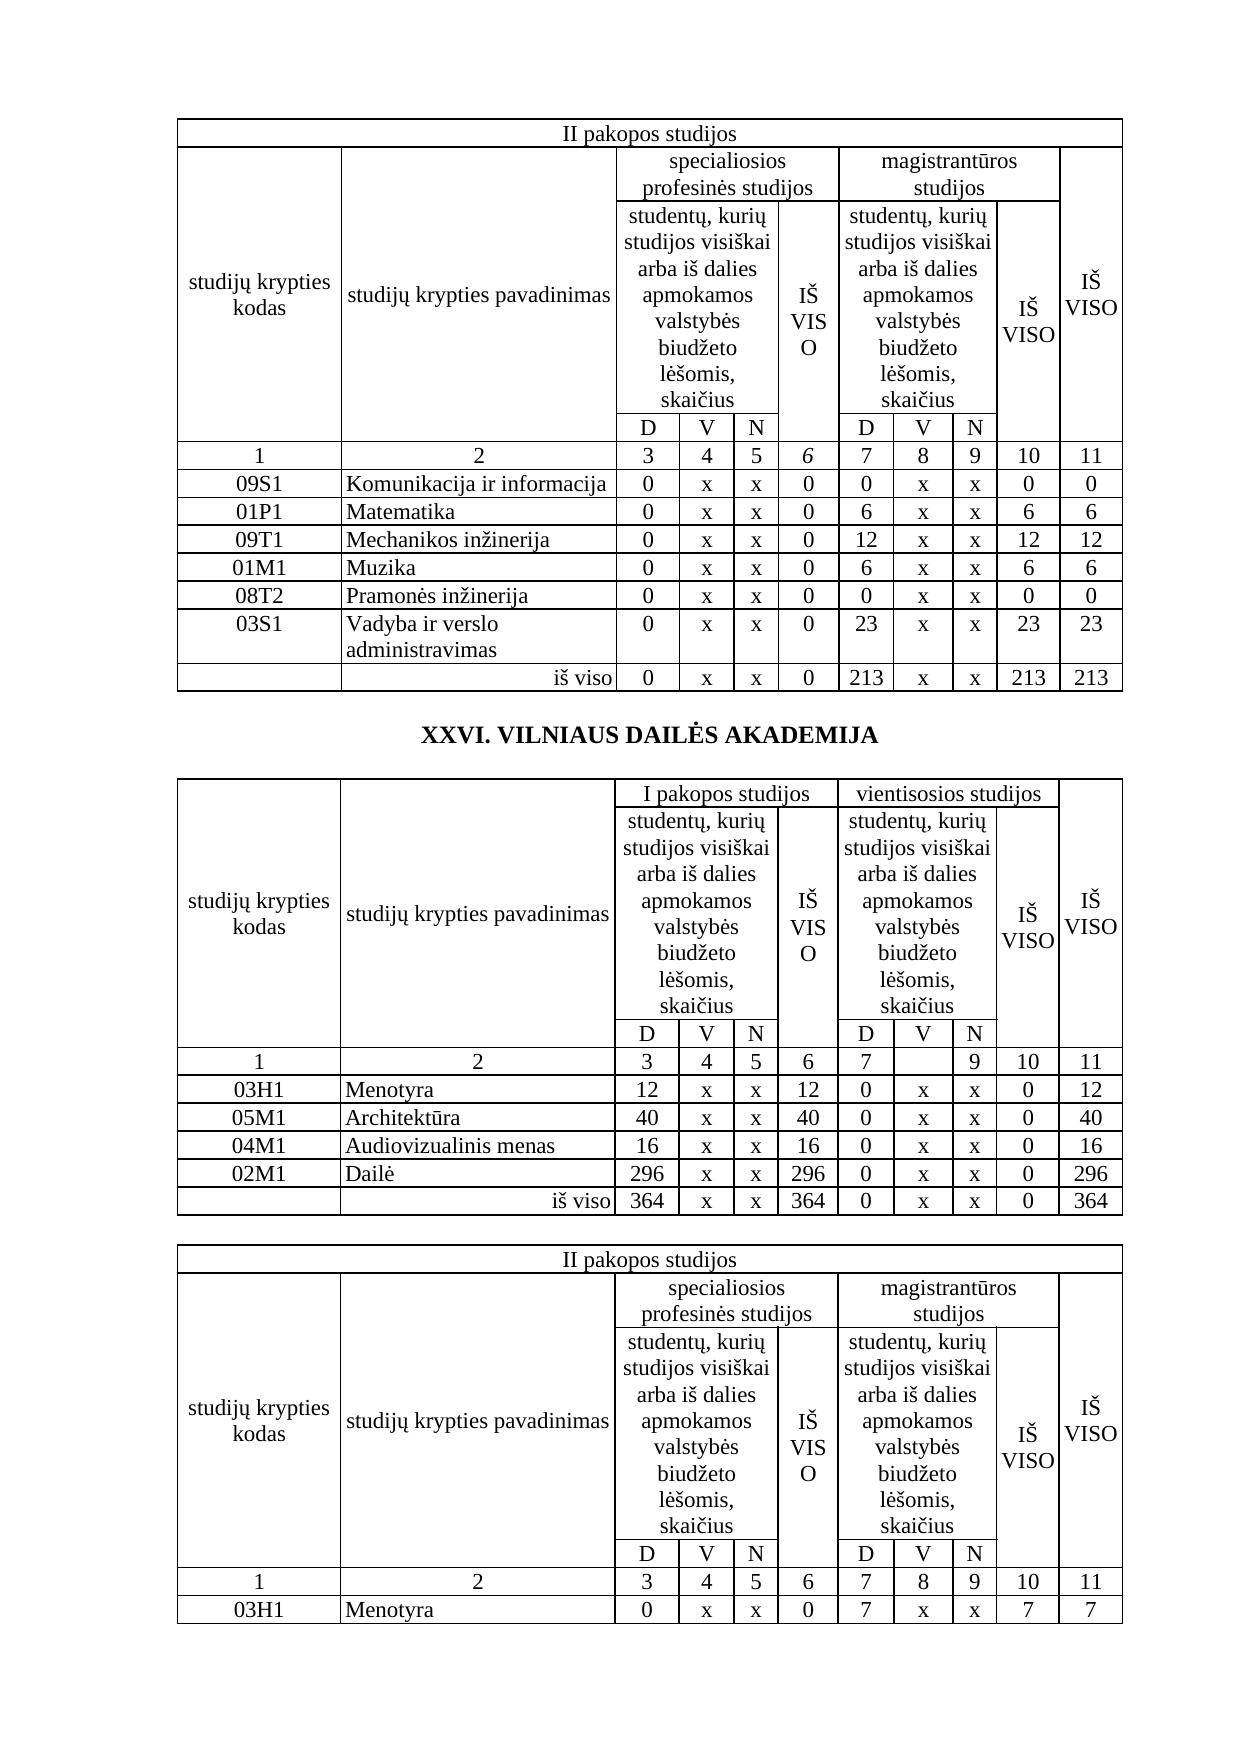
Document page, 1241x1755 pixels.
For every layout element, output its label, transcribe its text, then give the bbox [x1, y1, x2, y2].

table_cell 6 [779, 1568, 837, 1594]
table_cell 7 [839, 1048, 893, 1074]
table_cell x [954, 1160, 996, 1186]
table_cell x [735, 1160, 777, 1186]
table_cell 5 [735, 442, 778, 468]
table_cell 11 [1060, 1048, 1122, 1074]
table_cell 12 [616, 1076, 678, 1102]
table_cell x [735, 498, 778, 524]
table_cell 4 [680, 1048, 733, 1074]
table_cell x [895, 1160, 952, 1186]
table_cell 3 [617, 442, 679, 468]
table_cell Muzika [342, 554, 616, 580]
table_cell x [680, 470, 733, 496]
table_cell x [735, 1104, 777, 1130]
table_cell 0 [839, 1076, 893, 1102]
table_cell x [894, 582, 952, 608]
text XXVI. VILNIAUS DAILĖS AKADEMIJA [177, 721, 1122, 749]
table_cell 296 [1060, 1160, 1122, 1186]
table_cell 6 [779, 442, 838, 468]
table_cell studijų krypties pavadinimas [341, 1274, 614, 1567]
table_cell Mechanikos inžinerija [342, 526, 616, 552]
table_cell 213 [998, 664, 1059, 690]
table_cell V [680, 1540, 733, 1567]
table_cell x [680, 1132, 733, 1158]
table_cell 296 [616, 1160, 678, 1186]
table_cell studentų, kurių studijos visiškai arba iš dalies apmokamos valstybės biudžeto lėšomis, skaičius [616, 1328, 777, 1539]
table_cell 9 [954, 1048, 996, 1074]
table_cell x [735, 1132, 777, 1158]
table_cell 09T1 [178, 526, 341, 552]
table_cell studijų krypties kodas [178, 148, 341, 441]
table_cell 6 [998, 554, 1059, 580]
table_cell 0 [997, 1188, 1058, 1214]
table_cell IŠ VISO [779, 1328, 837, 1567]
table_cell 0 [779, 554, 838, 580]
table_cell 16 [1060, 1132, 1122, 1158]
table_cell 0 [617, 582, 679, 608]
table_cell 0 [998, 470, 1059, 496]
table_cell V [895, 1540, 952, 1567]
table_cell x [680, 610, 733, 662]
table_cell 5 [735, 1568, 777, 1594]
table_cell 0 [840, 582, 893, 608]
table_cell IŠ VISO [998, 202, 1059, 441]
table_cell x [680, 1076, 733, 1102]
table_cell x [680, 1160, 733, 1186]
table_cell 7 [997, 1596, 1058, 1622]
table_cell 12 [998, 526, 1059, 552]
table_cell 10 [997, 1048, 1058, 1074]
table_cell x [954, 610, 996, 662]
table_cell D [616, 1540, 678, 1567]
table_cell IŠ VISO [997, 808, 1058, 1046]
table_cell 0 [839, 1104, 893, 1130]
table_cell Pramonės inžinerija [342, 582, 616, 608]
table_cell x [894, 664, 952, 690]
table_cell iš viso [341, 1188, 614, 1214]
table_cell 0 [997, 1076, 1058, 1102]
table_cell x [735, 470, 778, 496]
table_cell 2 [341, 1048, 614, 1074]
table_cell Vadyba ir verslo administravimas [342, 610, 616, 662]
table_cell x [680, 498, 733, 524]
table_cell magistrantūros studijos [839, 1274, 1058, 1326]
table_cell IŠ VISO [1061, 148, 1122, 441]
table_cell [178, 664, 341, 690]
table_cell 16 [616, 1132, 678, 1158]
table_cell 0 [840, 470, 893, 496]
table_cell 9 [954, 1568, 996, 1594]
table_cell 2 [341, 1568, 614, 1594]
table_cell 16 [779, 1132, 837, 1158]
table_cell 0 [997, 1132, 1058, 1158]
table_cell 0 [1061, 582, 1122, 608]
table_cell 0 [779, 1596, 837, 1622]
table_cell Menotyra [341, 1596, 614, 1622]
table_cell 11 [1060, 1568, 1122, 1594]
table_cell specialiosios profesinės studijos [617, 148, 838, 200]
table_cell 0 [998, 582, 1059, 608]
table_cell 296 [779, 1160, 837, 1186]
table_cell x [735, 554, 778, 580]
table_cell x [954, 526, 996, 552]
table_cell N [735, 1020, 777, 1046]
table_cell D [839, 1540, 893, 1567]
table_cell 09S1 [178, 470, 341, 496]
table_cell IŠ VISO [1060, 1274, 1122, 1567]
table_cell 213 [840, 664, 893, 690]
table_cell IŠ VISO [779, 202, 838, 441]
table_cell 4 [680, 1568, 733, 1594]
table_cell 0 [839, 1188, 893, 1214]
table_cell 213 [1061, 664, 1122, 690]
table_cell V [680, 1020, 733, 1046]
table_cell studentų, kurių studijos visiškai arba iš dalies apmokamos valstybės biudžeto lėšomis, skaičius [840, 202, 996, 413]
table_cell 40 [1060, 1104, 1122, 1130]
table_cell D [617, 414, 679, 441]
table_cell 7 [839, 1568, 893, 1594]
table_cell 0 [1061, 470, 1122, 496]
table_cell 0 [616, 1596, 678, 1622]
table_cell 03H1 [178, 1596, 340, 1622]
table_cell 0 [779, 470, 838, 496]
table_cell N [954, 1540, 996, 1567]
table_cell N [954, 414, 996, 441]
table_cell 9 [954, 442, 996, 468]
table_cell N [735, 414, 778, 441]
table_cell x [894, 554, 952, 580]
table_header IŠ VISO [1060, 780, 1122, 1046]
table_cell 03S1 [178, 610, 341, 662]
table_cell x [954, 498, 996, 524]
table_cell x [735, 582, 778, 608]
table_cell 6 [840, 554, 893, 580]
table_cell 10 [997, 1568, 1058, 1594]
table_cell [178, 1188, 340, 1214]
table_header studijų krypties kodas [178, 780, 340, 1046]
table_cell x [735, 526, 778, 552]
table_cell Komunikacija ir informacija [342, 470, 616, 496]
table_cell 01P1 [178, 498, 341, 524]
table_cell 12 [840, 526, 893, 552]
table_cell x [680, 526, 733, 552]
table_cell x [954, 1596, 996, 1622]
table_cell 23 [998, 610, 1059, 662]
table_header vientisosios studijos [839, 780, 1058, 806]
table_cell 364 [616, 1188, 678, 1214]
table_cell Audiovizualinis menas [341, 1132, 614, 1158]
table_cell 0 [997, 1160, 1058, 1186]
table_cell x [735, 1076, 777, 1102]
table_cell 40 [616, 1104, 678, 1130]
table_cell 0 [617, 610, 679, 662]
table_cell x [895, 1596, 952, 1622]
table_cell 1 [178, 1048, 340, 1074]
table_cell 6 [1061, 498, 1122, 524]
table_cell 1 [178, 1568, 340, 1594]
table_cell Architektūra [341, 1104, 614, 1130]
table_cell 02M1 [178, 1160, 340, 1186]
table_cell x [680, 554, 733, 580]
table_cell x [680, 664, 733, 690]
table_cell N [735, 1540, 777, 1567]
table_cell 6 [1061, 554, 1122, 580]
table_cell 8 [895, 1568, 952, 1594]
table_cell x [894, 470, 952, 496]
table_cell 12 [779, 1076, 837, 1102]
table_cell 23 [840, 610, 893, 662]
table_header I pakopos studijos [616, 780, 837, 806]
table_cell x [954, 1188, 996, 1214]
table_cell 0 [617, 554, 679, 580]
table_cell x [894, 498, 952, 524]
table_cell x [680, 582, 733, 608]
table_cell 11 [1061, 442, 1122, 468]
table_cell 0 [779, 526, 838, 552]
table_cell 04M1 [178, 1132, 340, 1158]
table_cell x [680, 1104, 733, 1130]
table_cell 05M1 [178, 1104, 340, 1130]
table_cell V [680, 414, 733, 441]
table_cell 0 [779, 664, 838, 690]
table_cell x [954, 664, 996, 690]
table_cell 8 [894, 442, 952, 468]
table_cell x [954, 470, 996, 496]
table_cell 5 [735, 1048, 777, 1074]
table_cell 0 [839, 1132, 893, 1158]
table_cell 0 [617, 526, 679, 552]
table_cell V [895, 1020, 952, 1046]
table_cell specialiosios profesinės studijos [616, 1274, 837, 1326]
table_cell studentų, kurių studijos visiškai arba iš dalies apmokamos valstybės biudžeto lėšomis, skaičius [839, 1328, 996, 1539]
table_cell x [680, 1188, 733, 1214]
table_cell IŠ VISO [779, 808, 837, 1046]
table_cell 364 [779, 1188, 837, 1214]
table_cell x [735, 610, 778, 662]
table_cell 6 [779, 1048, 837, 1074]
table_cell x [894, 526, 952, 552]
table_cell studentų, kurių studijos visiškai arba iš dalies apmokamos valstybės biudžeto lėšomis, skaičius [839, 808, 996, 1018]
table_cell 12 [1060, 1076, 1122, 1102]
table_cell studentų, kurių studijos visiškai arba iš dalies apmokamos valstybės biudžeto lėšomis, skaičius [616, 808, 777, 1018]
table_cell 0 [617, 664, 679, 690]
table_cell 7 [840, 442, 893, 468]
table_cell 12 [1061, 526, 1122, 552]
table_cell 7 [1060, 1596, 1122, 1622]
table_cell 364 [1060, 1188, 1122, 1214]
table_cell D [839, 1020, 893, 1046]
table_cell [895, 1048, 952, 1074]
table_cell 03H1 [178, 1076, 340, 1102]
table_cell 01M1 [178, 554, 341, 580]
table_cell x [894, 610, 952, 662]
table_cell iš viso [342, 664, 616, 690]
table_cell 40 [779, 1104, 837, 1130]
table_cell x [895, 1132, 952, 1158]
table_cell 0 [839, 1160, 893, 1186]
table_cell 0 [617, 470, 679, 496]
table_cell x [895, 1188, 952, 1214]
table_cell x [954, 1076, 996, 1102]
table_cell x [954, 582, 996, 608]
table_cell Dailė [341, 1160, 614, 1186]
table_cell x [895, 1076, 952, 1102]
table_cell x [735, 1596, 777, 1622]
table_cell x [895, 1104, 952, 1130]
table_cell Menotyra [341, 1076, 614, 1102]
table_cell 0 [779, 498, 838, 524]
table_cell 1 [178, 442, 341, 468]
table_cell 23 [1061, 610, 1122, 662]
table_cell x [735, 1188, 777, 1214]
table_cell studijų krypties kodas [178, 1274, 340, 1567]
table_cell 0 [997, 1104, 1058, 1130]
table_header II pakopos studijos [178, 1246, 1122, 1272]
table_header studijų krypties pavadinimas [341, 780, 614, 1046]
table_cell 6 [998, 498, 1059, 524]
table_cell studentų, kurių studijos visiškai arba iš dalies apmokamos valstybės biudžeto lėšomis, skaičius [617, 202, 778, 413]
table_cell 10 [998, 442, 1059, 468]
table_cell D [840, 414, 893, 441]
table_cell 0 [779, 610, 838, 662]
table_cell 3 [616, 1568, 678, 1594]
table_cell Matematika [342, 498, 616, 524]
table_cell 4 [680, 442, 733, 468]
table_cell x [954, 554, 996, 580]
table_cell IŠ VISO [997, 1328, 1058, 1567]
table_cell studijų krypties pavadinimas [342, 148, 616, 441]
table_cell D [616, 1020, 678, 1046]
table_cell 08T2 [178, 582, 341, 608]
table_cell 2 [342, 442, 616, 468]
table_cell x [680, 1596, 733, 1622]
table_cell 6 [840, 498, 893, 524]
table_cell x [735, 664, 778, 690]
table_header II pakopos studijos [178, 120, 1122, 146]
table_cell magistrantūros studijos [840, 148, 1059, 200]
table_cell V [894, 414, 952, 441]
table_cell N [954, 1020, 996, 1046]
table_cell 7 [839, 1596, 893, 1622]
table_cell x [954, 1132, 996, 1158]
table_cell 3 [616, 1048, 678, 1074]
table_cell x [954, 1104, 996, 1130]
table_cell 0 [617, 498, 679, 524]
table_cell 0 [779, 582, 838, 608]
